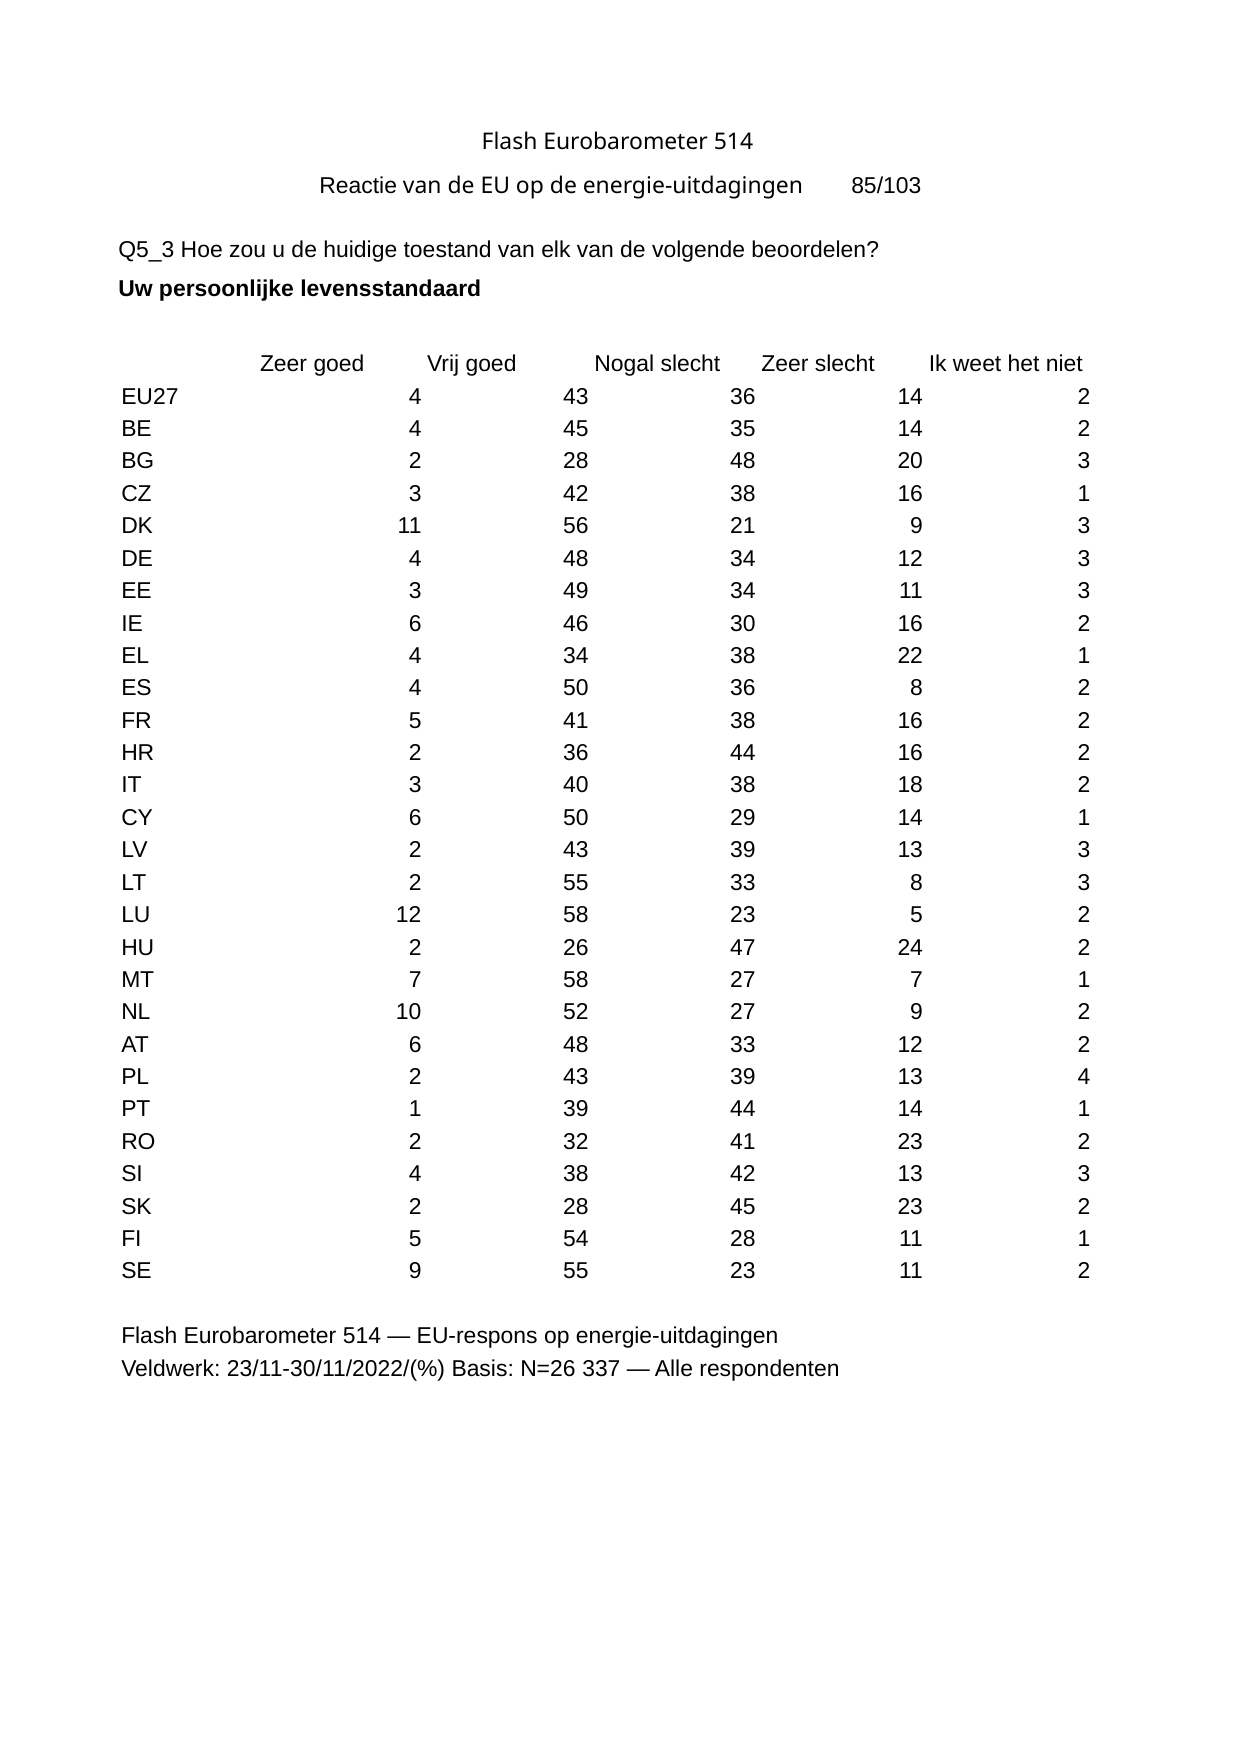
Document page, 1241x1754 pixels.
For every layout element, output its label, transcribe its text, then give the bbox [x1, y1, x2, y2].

table_cell 3 [926, 542, 1093, 574]
table_cell 43 [424, 833, 591, 866]
table_cell 3 [926, 509, 1093, 542]
table_cell 1 [926, 1093, 1093, 1125]
table_cell 38 [591, 704, 758, 736]
table_cell 2 [257, 1060, 424, 1092]
text Q5_3 Hoe zou u de huidige toestand van elk van de volgende beoordelen? [118, 236, 1122, 262]
table_cell 28 [424, 1190, 591, 1222]
table_cell NL [118, 995, 257, 1028]
table_cell 45 [591, 1190, 758, 1222]
table_cell 1 [926, 1222, 1093, 1254]
table_cell [758, 1287, 926, 1319]
table_cell 38 [424, 1157, 591, 1189]
table_cell 41 [591, 1125, 758, 1157]
table_cell 9 [758, 995, 926, 1028]
table_cell 4 [257, 542, 424, 574]
table_cell 27 [591, 963, 758, 995]
table_cell 14 [758, 412, 926, 444]
table_cell PL [118, 1060, 257, 1092]
table_cell 1 [926, 477, 1093, 509]
table_cell 56 [424, 509, 591, 542]
table_cell 54 [424, 1222, 591, 1254]
table_cell 39 [591, 1060, 758, 1092]
table_cell LU [118, 898, 257, 930]
table_cell PT [118, 1093, 257, 1125]
table_cell 5 [758, 898, 926, 930]
table_cell 45 [424, 412, 591, 444]
table_cell 58 [424, 963, 591, 995]
table_cell 2 [926, 930, 1093, 963]
table_cell 4 [257, 639, 424, 671]
table_cell 2 [926, 736, 1093, 768]
table_cell 8 [758, 866, 926, 898]
table_cell 36 [591, 380, 758, 412]
table_cell 3 [926, 574, 1093, 606]
table_cell 4 [257, 412, 424, 444]
table_cell [118, 1287, 257, 1319]
table_cell 32 [424, 1125, 591, 1157]
table_cell 7 [758, 963, 926, 995]
table_cell 2 [926, 671, 1093, 704]
table_cell 41 [424, 704, 591, 736]
table_cell 29 [591, 801, 758, 833]
table_cell 3 [926, 1157, 1093, 1189]
table_cell 2 [926, 769, 1093, 801]
table_cell 49 [424, 574, 591, 606]
table_cell 26 [424, 930, 591, 963]
table_header Zeer slecht [758, 347, 926, 380]
table_cell 48 [591, 445, 758, 477]
table_cell 2 [257, 833, 424, 866]
table_cell 2 [926, 380, 1093, 412]
table_cell 33 [591, 866, 758, 898]
table_cell 47 [591, 930, 758, 963]
table_cell AT [118, 1028, 257, 1060]
table_cell 16 [758, 736, 926, 768]
table_header Zeer goed [257, 347, 424, 380]
table_cell 28 [591, 1222, 758, 1254]
table_cell 2 [926, 995, 1093, 1028]
table_cell 2 [926, 412, 1093, 444]
table_cell 43 [424, 380, 591, 412]
table_cell 3 [257, 477, 424, 509]
table_cell SI [118, 1157, 257, 1189]
table_cell 35 [591, 412, 758, 444]
table_cell 2 [257, 930, 424, 963]
table_cell 2 [926, 1028, 1093, 1060]
table_cell SE [118, 1254, 257, 1287]
table_cell 38 [591, 477, 758, 509]
table_cell 58 [424, 898, 591, 930]
table_header [118, 347, 257, 380]
table_cell 6 [257, 606, 424, 639]
table_cell BE [118, 412, 257, 444]
table_cell LV [118, 833, 257, 866]
table_cell 46 [424, 606, 591, 639]
table_cell 2 [257, 866, 424, 898]
table_cell 36 [424, 736, 591, 768]
table_cell 24 [758, 930, 926, 963]
table_cell 3 [926, 833, 1093, 866]
table_cell 7 [257, 963, 424, 995]
table_cell 23 [758, 1190, 926, 1222]
table_cell BG [118, 445, 257, 477]
table_cell 40 [424, 769, 591, 801]
table_cell 23 [591, 1254, 758, 1287]
table_cell 2 [926, 704, 1093, 736]
table_cell 14 [758, 801, 926, 833]
table_cell 34 [591, 542, 758, 574]
table_cell 16 [758, 704, 926, 736]
table_cell 13 [758, 833, 926, 866]
table_cell 2 [257, 1125, 424, 1157]
table_cell 27 [591, 995, 758, 1028]
table_cell 3 [926, 445, 1093, 477]
table_cell 6 [257, 1028, 424, 1060]
table_cell 34 [424, 639, 591, 671]
table_cell 55 [424, 866, 591, 898]
table_cell 11 [758, 1222, 926, 1254]
table_cell 13 [758, 1060, 926, 1092]
table_cell CY [118, 801, 257, 833]
table_cell 34 [591, 574, 758, 606]
table_cell ES [118, 671, 257, 704]
table_cell SK [118, 1190, 257, 1222]
table_cell 10 [257, 995, 424, 1028]
table_cell IE [118, 606, 257, 639]
table_cell 3 [257, 769, 424, 801]
table_cell 12 [257, 898, 424, 930]
table_cell 50 [424, 671, 591, 704]
table_cell [926, 1287, 1093, 1319]
table_cell 22 [758, 639, 926, 671]
table_cell 23 [758, 1125, 926, 1157]
table_cell 44 [591, 736, 758, 768]
table_cell 18 [758, 769, 926, 801]
table_cell 20 [758, 445, 926, 477]
table_cell RO [118, 1125, 257, 1157]
table_cell 4 [257, 380, 424, 412]
table_cell 12 [758, 542, 926, 574]
table_cell CZ [118, 477, 257, 509]
table_cell 21 [591, 509, 758, 542]
table_cell Veldwerk: 23/11-30/11/2022/(%) Basis: N=26 337 — Alle respondenten [118, 1352, 1093, 1384]
table_cell 2 [926, 1190, 1093, 1222]
table_cell Flash Eurobarometer 514 — EU-respons op energie-uitdagingen [118, 1319, 1093, 1352]
table_cell 6 [257, 801, 424, 833]
table_cell 30 [591, 606, 758, 639]
table_cell [591, 1287, 758, 1319]
table_cell 36 [591, 671, 758, 704]
table_cell DE [118, 542, 257, 574]
table_cell 14 [758, 1093, 926, 1125]
table_cell 2 [926, 1125, 1093, 1157]
table_cell 1 [926, 801, 1093, 833]
table_cell EL [118, 639, 257, 671]
table_cell HR [118, 736, 257, 768]
table_cell DK [118, 509, 257, 542]
table_cell 2 [926, 898, 1093, 930]
table_cell 1 [257, 1093, 424, 1125]
table_cell EE [118, 574, 257, 606]
table_cell MT [118, 963, 257, 995]
table_cell 4 [257, 671, 424, 704]
table_cell 43 [424, 1060, 591, 1092]
table_cell 16 [758, 477, 926, 509]
table_cell 11 [758, 574, 926, 606]
table_cell 4 [926, 1060, 1093, 1092]
table_cell 39 [591, 833, 758, 866]
table_cell 48 [424, 542, 591, 574]
table_cell [257, 1287, 424, 1319]
table_cell HU [118, 930, 257, 963]
table_cell 23 [591, 898, 758, 930]
table_cell 1 [926, 639, 1093, 671]
table_cell 2 [926, 1254, 1093, 1287]
table_cell 11 [758, 1254, 926, 1287]
table_cell 9 [758, 509, 926, 542]
table_cell 14 [758, 380, 926, 412]
table_header Vrij goed [424, 347, 591, 380]
table_cell 42 [424, 477, 591, 509]
table_cell [424, 1287, 591, 1319]
table_cell 1 [926, 963, 1093, 995]
table_cell 11 [257, 509, 424, 542]
table_cell 5 [257, 1222, 424, 1254]
table_cell 13 [758, 1157, 926, 1189]
table_cell 5 [257, 704, 424, 736]
table_cell 8 [758, 671, 926, 704]
table_cell LT [118, 866, 257, 898]
table_cell 2 [257, 1190, 424, 1222]
table_header Nogal slecht [591, 347, 758, 380]
table_cell 2 [926, 606, 1093, 639]
table_cell 4 [257, 1157, 424, 1189]
table_cell 48 [424, 1028, 591, 1060]
table_cell 2 [257, 736, 424, 768]
text Uw persoonlijke levensstandaard [118, 275, 1122, 302]
table_cell 9 [257, 1254, 424, 1287]
table_cell FI [118, 1222, 257, 1254]
table_cell 12 [758, 1028, 926, 1060]
table_cell 16 [758, 606, 926, 639]
table_cell 3 [257, 574, 424, 606]
table_cell 52 [424, 995, 591, 1028]
table_cell FR [118, 704, 257, 736]
table_cell 38 [591, 639, 758, 671]
table_cell EU27 [118, 380, 257, 412]
table_cell 44 [591, 1093, 758, 1125]
table_cell 39 [424, 1093, 591, 1125]
table_cell 2 [257, 445, 424, 477]
table_header Ik weet het niet [926, 347, 1093, 380]
table_cell 42 [591, 1157, 758, 1189]
table_cell 55 [424, 1254, 591, 1287]
table_cell 50 [424, 801, 591, 833]
table_cell 38 [591, 769, 758, 801]
table_cell 3 [926, 866, 1093, 898]
table_cell IT [118, 769, 257, 801]
table_cell 33 [591, 1028, 758, 1060]
table_cell 28 [424, 445, 591, 477]
